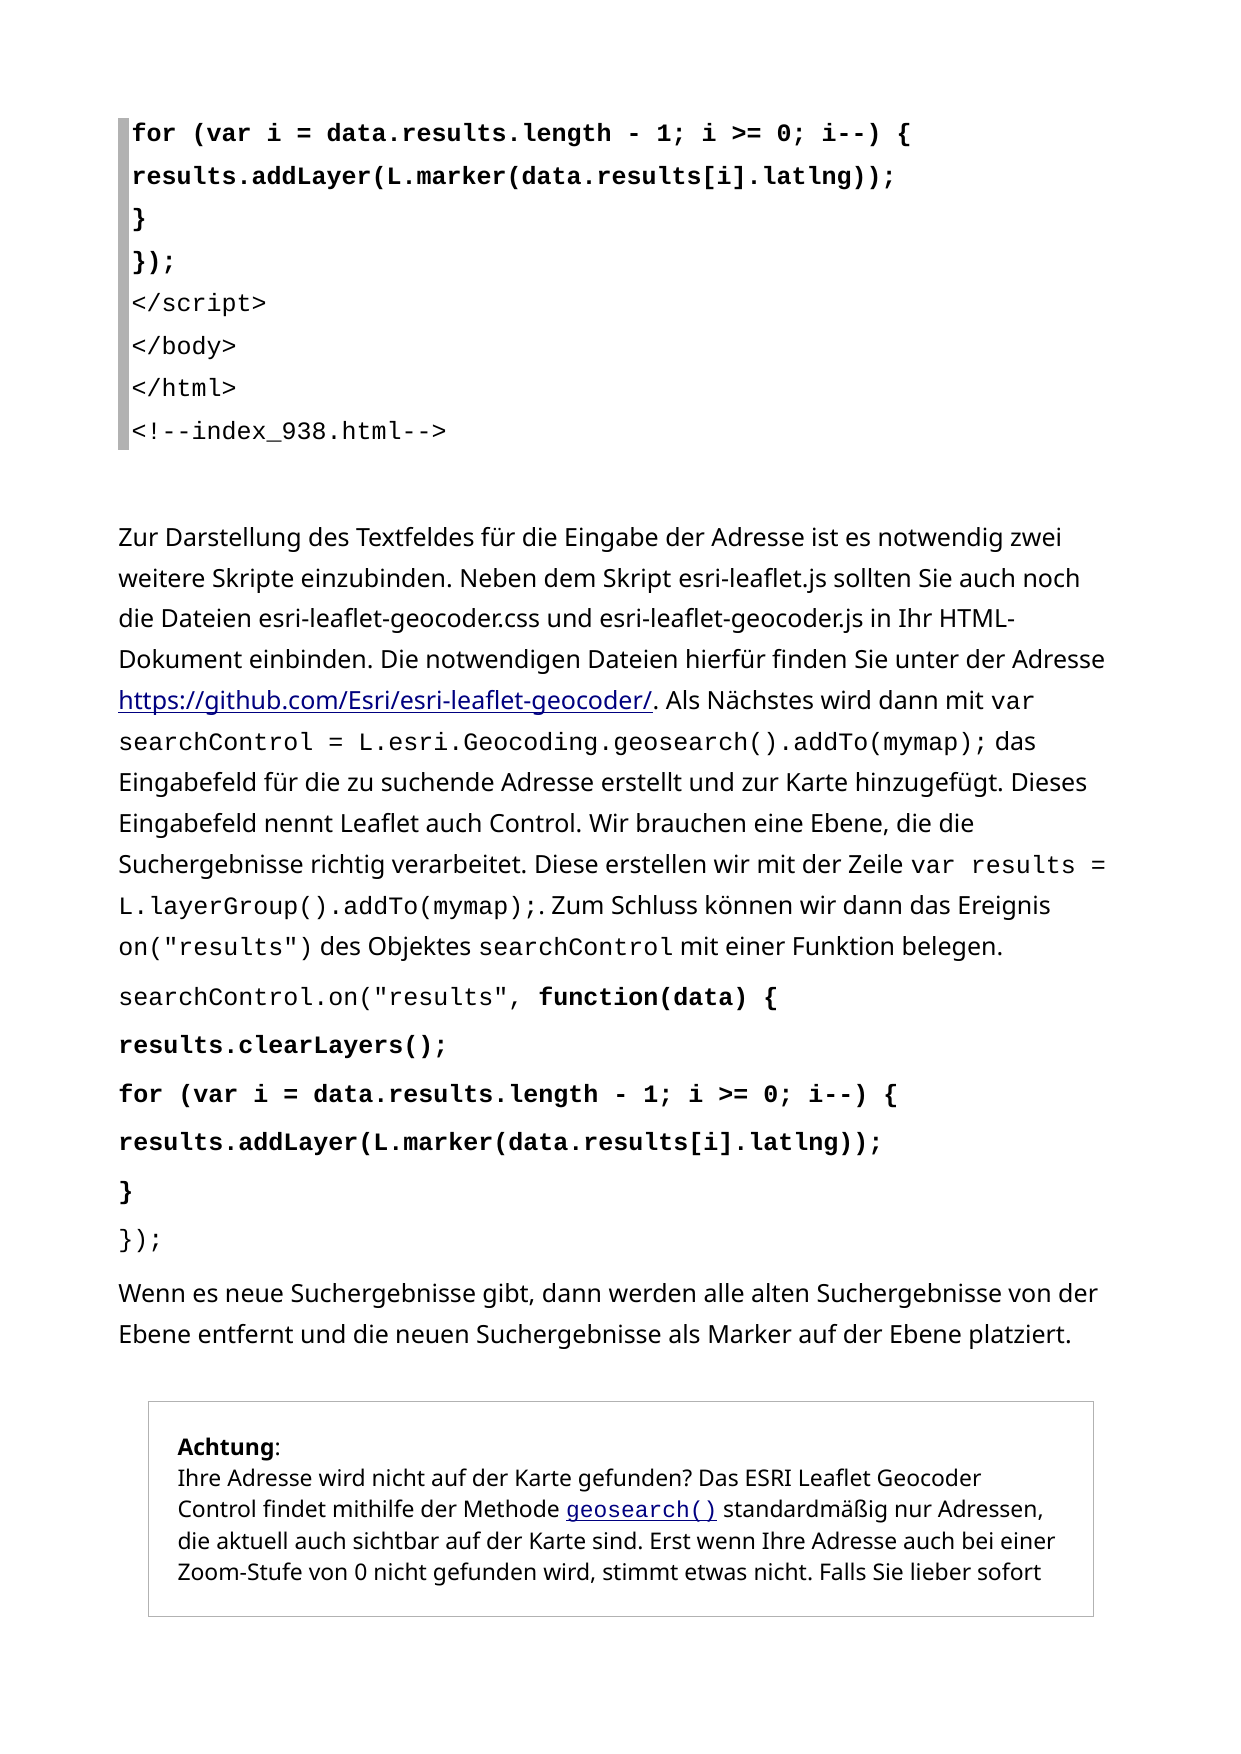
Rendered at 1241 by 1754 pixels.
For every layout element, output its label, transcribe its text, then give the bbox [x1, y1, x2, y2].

text results.addLayer(L.marker(data.results[i].latlng)); [118, 1130, 1122, 1158]
text Achtung: Ihre Adresse wird nicht auf der Karte gefunden? Das ESRI Leaflet Geocoder Control findet mithilfe der Methode geosearch() standardmäßig nur Adressen, die aktuell auch sichtbar auf der Karte sind. Erst wenn Ihre Adresse auch bei einer Zoom-Stufe von 0 nicht gefunden wird, stimmt etwas nicht. Falls Sie lieber sofort [149, 1402, 1093, 1616]
text } [129, 203, 1122, 234]
text <!--index_938.html--> [129, 416, 1122, 450]
text </body> [129, 331, 1122, 362]
text </script> [129, 288, 1122, 319]
text results.addLayer(L.marker(data.results[i].latlng)); [129, 161, 1122, 192]
text Zur Darstellung des Textfeldes für die Eingabe der Adresse ist es notwendig zwei weitere Skripte einzubinden. Neben dem Skript esri-leaflet.js sollten Sie auch noch die Dateien esri-leaflet-geocoder.css und esri-leaflet-geocoder.js in Ihr HTML-Dokument einbinden. Die notwendigen Dateien hierfür finden Sie unter der Adresse https://github.com/Esri/esri-leaflet-geocoder/. Als Nächstes wird dann mit var searchControl = L.esri.Geocoding.geosearch().addTo(mymap); das Eingabefeld für die zu suchende Adresse erstellt und zur Karte hinzugefügt. Dieses Eingabefeld nennt Leaflet auch Control. Wir brauchen eine Ebene, die die Suchergebnisse richtig verarbeitet. Diese erstellen wir mit der Zeile var results = L.layerGroup().addTo(mymap);. Zum Schluss können wir dann das Ereignis on("results") des Objektes searchControl mit einer Funktion belegen. [118, 519, 1122, 963]
text Wenn es neue Suchergebnisse gibt, dann werden alle alten Suchergebnisse von der Ebene entfernt und die neuen Suchergebnisse als Marker auf der Ebene platziert. [118, 1275, 1122, 1350]
text for (var i = data.results.length - 1; i >= 0; i--) { [129, 118, 1122, 149]
text }); [129, 246, 1122, 277]
text } [118, 1178, 1122, 1207]
text }); [118, 1227, 1122, 1255]
text </html> [129, 373, 1122, 404]
text searchControl.on("results", function(data) { [118, 984, 1122, 1012]
text results.clearLayers(); [118, 1033, 1122, 1061]
text for (var i = data.results.length - 1; i >= 0; i--) { [118, 1081, 1122, 1109]
